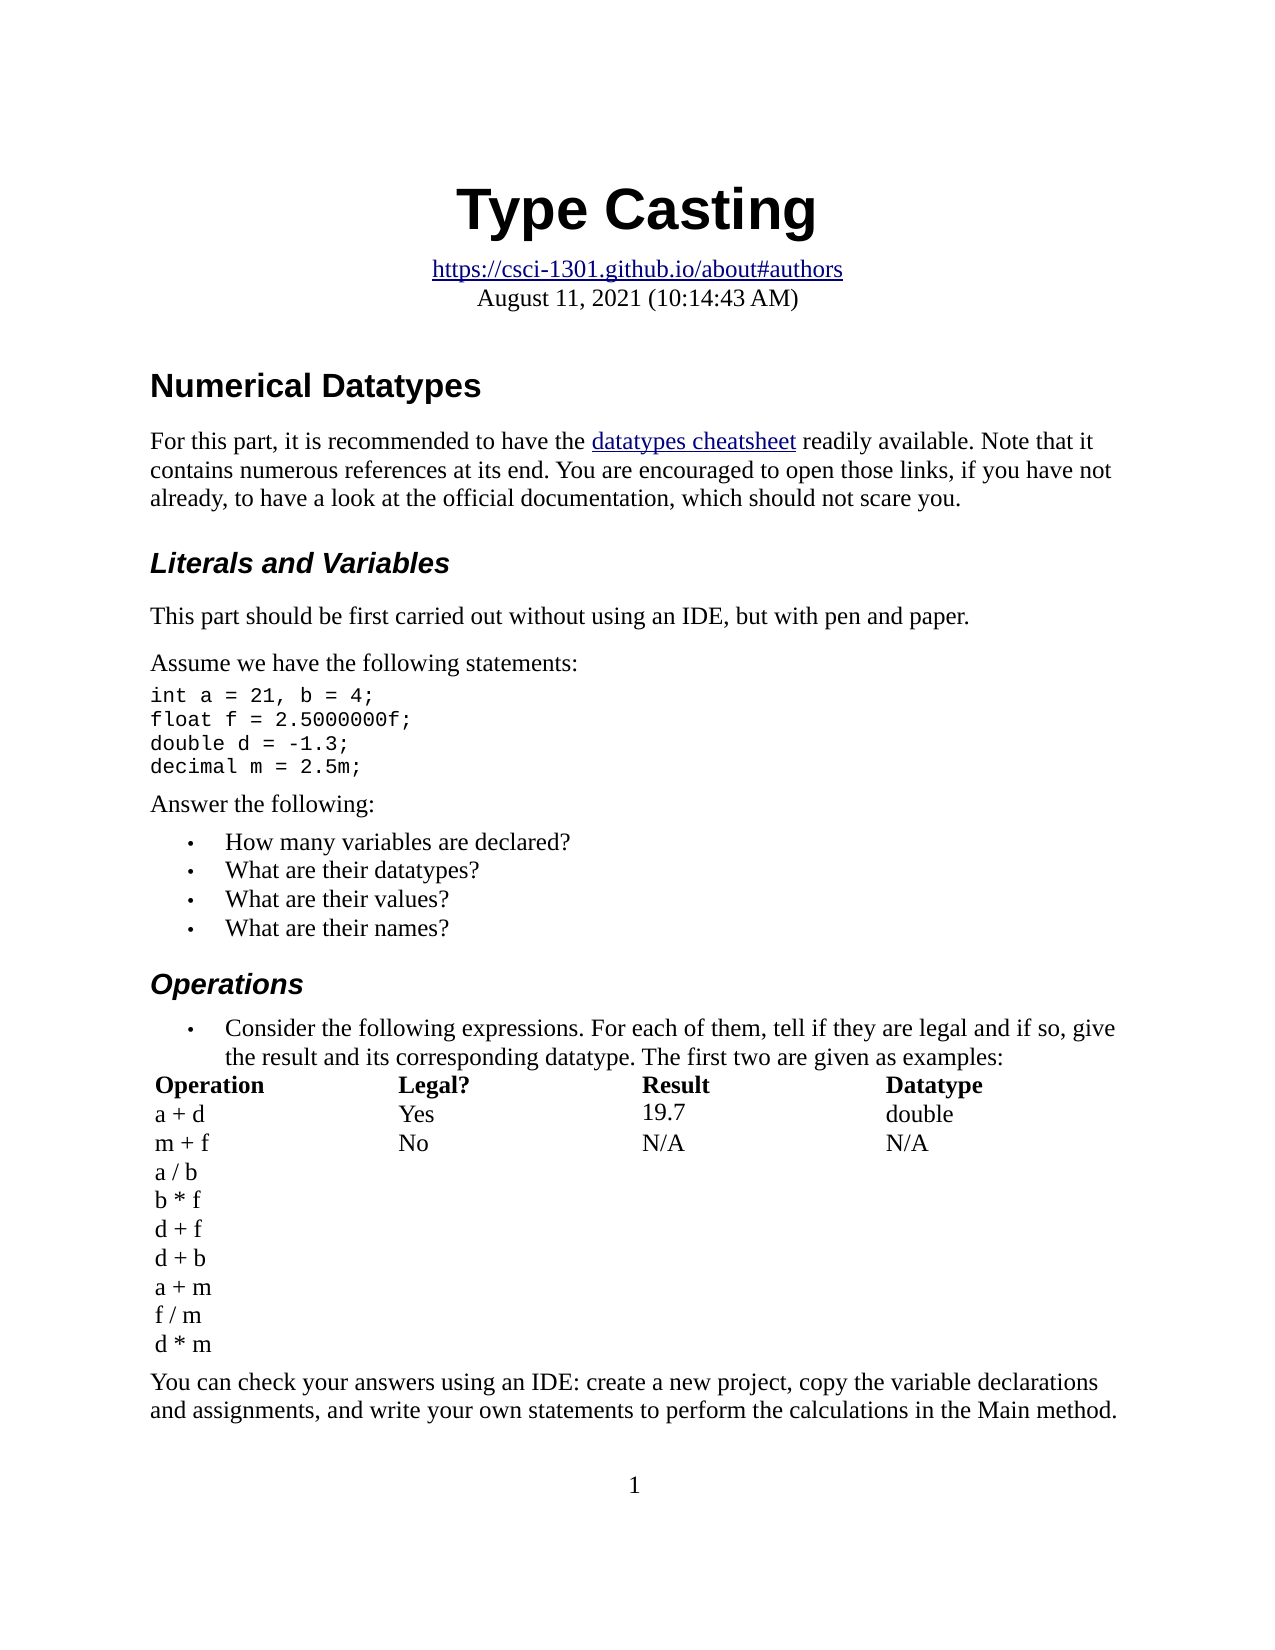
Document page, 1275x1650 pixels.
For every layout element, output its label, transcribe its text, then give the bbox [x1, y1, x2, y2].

table_cell [638, 1214, 881, 1243]
list Consider the following expressions. For each of them, tell if they are legal and if so, give the result and its corresponding datatype. The first two are given as examples: [187, 1013, 1125, 1070]
table_cell b * f [150, 1185, 394, 1214]
list What are their datatypes? [187, 856, 1125, 884]
table_cell [638, 1157, 881, 1185]
table_cell d + b [150, 1243, 394, 1272]
table_cell No [394, 1128, 637, 1157]
table_cell [394, 1157, 637, 1185]
text decimal m = 2.5m; [150, 756, 1125, 780]
table_cell [394, 1243, 637, 1272]
title Type Casting [150, 175, 1125, 242]
list What are their names? [187, 913, 1125, 942]
table_header Legal? [394, 1070, 637, 1099]
text For this part, it is recommended to have the datatypes cheatsheet readily available. Note that it contains numerous references at its end. You are encouraged to open those links, if you have not already, to have a look at the official documentation, which should not scare you. [150, 426, 1125, 512]
table_cell [638, 1300, 881, 1329]
table_cell a + m [150, 1272, 394, 1300]
table_cell N/A [881, 1128, 1125, 1157]
subtitle Numerical Datatypes [150, 366, 1125, 404]
table_cell [638, 1272, 881, 1300]
list How many variables are declared? [187, 827, 1125, 856]
table_cell f / m [150, 1300, 394, 1329]
text int a = 21, b = 4; [150, 686, 1125, 709]
table_header Operation [150, 1070, 394, 1099]
table_header Datatype [881, 1070, 1125, 1099]
table_cell a + d [150, 1099, 394, 1128]
text Assume we have the following statements: [150, 648, 1125, 677]
list What are their values? [187, 884, 1125, 913]
table_cell [394, 1185, 637, 1214]
table_cell double [881, 1099, 1125, 1128]
table_cell [881, 1243, 1125, 1272]
table_cell [394, 1214, 637, 1243]
text Answer the following: [150, 789, 1125, 818]
text You can check your answers using an IDE: create a new project, copy the variable declarations and assignments, and write your own statements to perform the calculations in the Main method. [150, 1367, 1125, 1424]
table_header Result [638, 1070, 881, 1099]
table_cell [881, 1272, 1125, 1300]
table_cell Yes [394, 1099, 637, 1128]
table_cell [881, 1157, 1125, 1185]
table_cell [638, 1185, 881, 1214]
table_cell [881, 1185, 1125, 1214]
table_cell a / b [150, 1157, 394, 1185]
table_cell [638, 1243, 881, 1272]
table_cell [881, 1329, 1125, 1358]
subtitle Literals and Variables [150, 546, 1125, 580]
table_cell m + f [150, 1128, 394, 1157]
table_cell [394, 1272, 637, 1300]
table_cell [394, 1329, 637, 1358]
subtitle Operations [150, 967, 1125, 1000]
text double d = -1.3; [150, 733, 1125, 756]
table_cell d * m [150, 1329, 394, 1358]
text August 11, 2021 (10:14:43 AM) [150, 283, 1125, 312]
table_cell [638, 1099, 881, 1128]
text https://csci-1301.github.io/about#authors [150, 254, 1125, 283]
table_cell d + f [150, 1214, 394, 1243]
table_cell [638, 1329, 881, 1358]
table_cell N/A [638, 1128, 881, 1157]
table_cell [394, 1300, 637, 1329]
table_cell [881, 1300, 1125, 1329]
text float f = 2.5000000f; [150, 709, 1125, 733]
text This part should be first carried out without using an IDE, but with pen and paper. [150, 601, 1125, 630]
table_cell [881, 1214, 1125, 1243]
